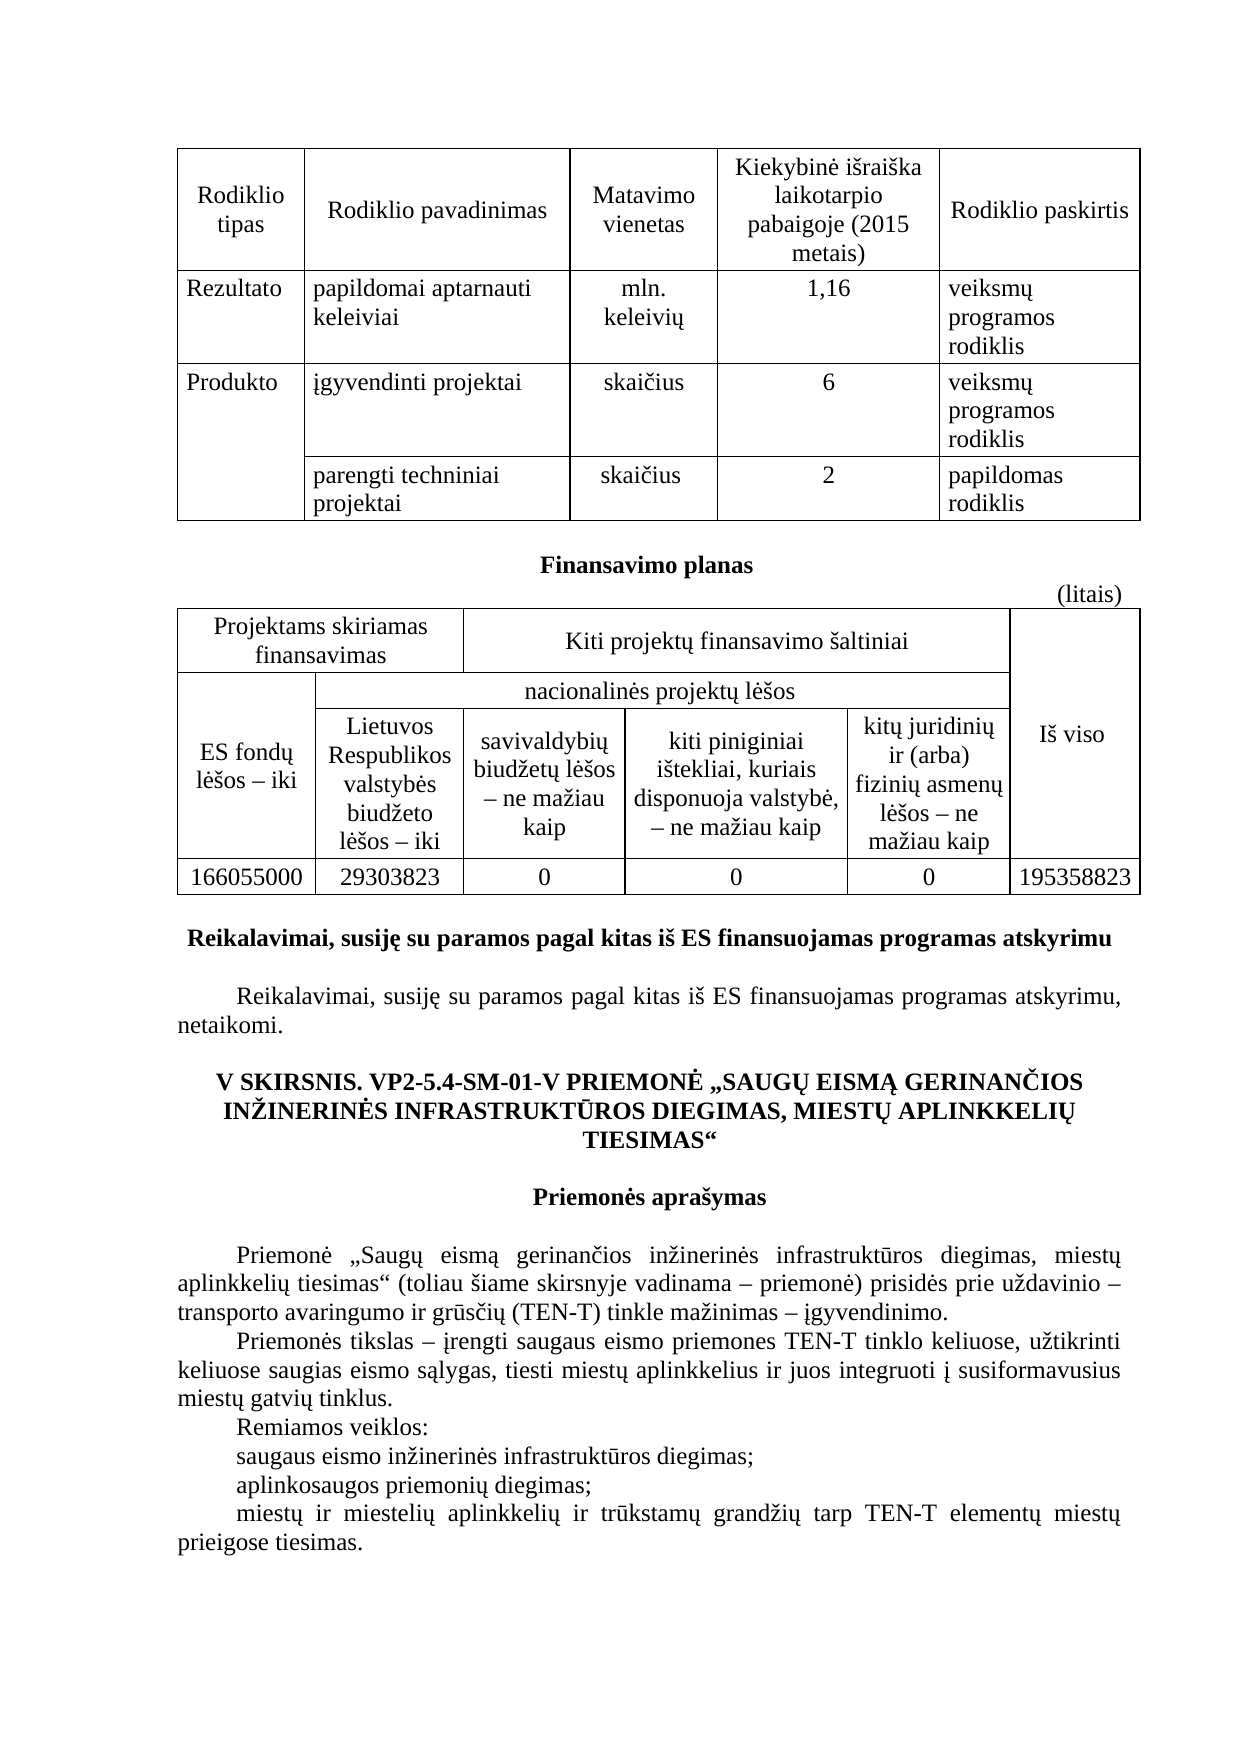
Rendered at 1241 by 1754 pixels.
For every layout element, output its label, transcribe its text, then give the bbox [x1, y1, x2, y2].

table_cell įgyvendinti projektai [305, 364, 569, 456]
table_cell 1,16 [718, 271, 939, 363]
table_cell 0 [848, 859, 1009, 894]
text aplinkosaugos priemonių diegimas; [177, 1470, 1122, 1498]
table_header Kiekybinė išraiška laikotarpio pabaigoje (2015 metais) [718, 149, 939, 269]
table_cell veiksmų programos rodiklis [940, 364, 1139, 456]
table_header Rodiklio pavadinimas [305, 149, 569, 269]
table_cell 2 [718, 457, 939, 520]
table_cell kiti piniginiai ištekliai, kuriais disponuoja valstybė, – ne mažiau kaip [626, 709, 847, 858]
table_header Iš viso [1011, 609, 1139, 858]
text Priemonės tikslas – įrengti saugaus eismo priemones TEN-T tinklo keliuose, užtikrinti keliuose saugias eismo sąlygas, tiesti miestų aplinkkelius ir juos integruoti į susiformavusius miestų gatvių tinklus. [177, 1326, 1122, 1412]
table_cell ES fondų lėšos – iki [178, 673, 315, 858]
table_cell 0 [464, 859, 624, 894]
table_header Projektams skiriamas finansavimas [178, 609, 463, 672]
text V SKIRSNIS. VP2-5.4-SM-01-V priemonė „saugų eismą gerinančios inžinerinės infrastruktūros diegimas, miestų aplinkkelių tiesimas“ [177, 1067, 1122, 1153]
table_cell skaičius [571, 364, 717, 456]
text Reikalavimai, susiję su paramos pagal kitas iš ES finansuojamas programas atskyrimu, netaikomi. [177, 981, 1122, 1038]
text Priemonė „Saugų eismą gerinančios inžinerinės infrastruktūros diegimas, miestų aplinkkelių tiesimas“ (toliau šiame skirsnyje vadinama – priemonė) prisidės prie uždavinio – transporto avaringumo ir grūsčių (TEN-T) tinkle mažinimas – įgyvendinimo. [177, 1240, 1122, 1326]
text Priemonės aprašymas [177, 1182, 1122, 1211]
table_cell 6 [718, 364, 939, 456]
table_cell nacionalinės projektų lėšos [316, 673, 1009, 707]
text Remiamos veiklos: [177, 1412, 1122, 1441]
table_cell kitų juridinių ir (arba) fizinių asmenų lėšos – ne mažiau kaip [848, 709, 1009, 858]
table_cell mln. keleivių [571, 271, 717, 363]
text Finansavimo planas [177, 550, 1122, 579]
table_header Rodiklio tipas [178, 149, 304, 269]
text miestų ir miestelių aplinkkelių ir trūkstamų grandžių tarp TEN-T elementų miestų prieigose tiesimas. [177, 1498, 1122, 1556]
table_header Matavimo vienetas [571, 149, 717, 269]
text Reikalavimai, susiję su paramos pagal kitas iš ES finansuojamas programas atskyrimu [177, 923, 1122, 952]
table_cell Lietuvos Respublikos valstybės biudžeto lėšos – iki [316, 709, 463, 858]
table_header Rodiklio paskirtis [940, 149, 1139, 269]
table_cell parengti techniniai projektai [305, 457, 569, 520]
table_cell veiksmų programos rodiklis [940, 271, 1139, 363]
text (litais) [177, 579, 1122, 607]
table_cell Produkto [178, 364, 304, 520]
table_cell skaičius [571, 457, 717, 520]
table_cell Rezultato [178, 271, 304, 363]
text saugaus eismo inžinerinės infrastruktūros diegimas; [177, 1441, 1122, 1470]
table_cell 195358823 [1011, 859, 1139, 894]
table_cell 166055000 [178, 859, 315, 894]
table_cell savivaldybių biudžetų lėšos – ne mažiau kaip [464, 709, 624, 858]
table_header Kiti projektų finansavimo šaltiniai [464, 609, 1009, 672]
table_cell papildomas rodiklis [940, 457, 1139, 520]
table_cell 0 [626, 859, 847, 894]
table_cell 29303823 [316, 859, 463, 894]
table_cell papildomai aptarnauti keleiviai [305, 271, 569, 363]
